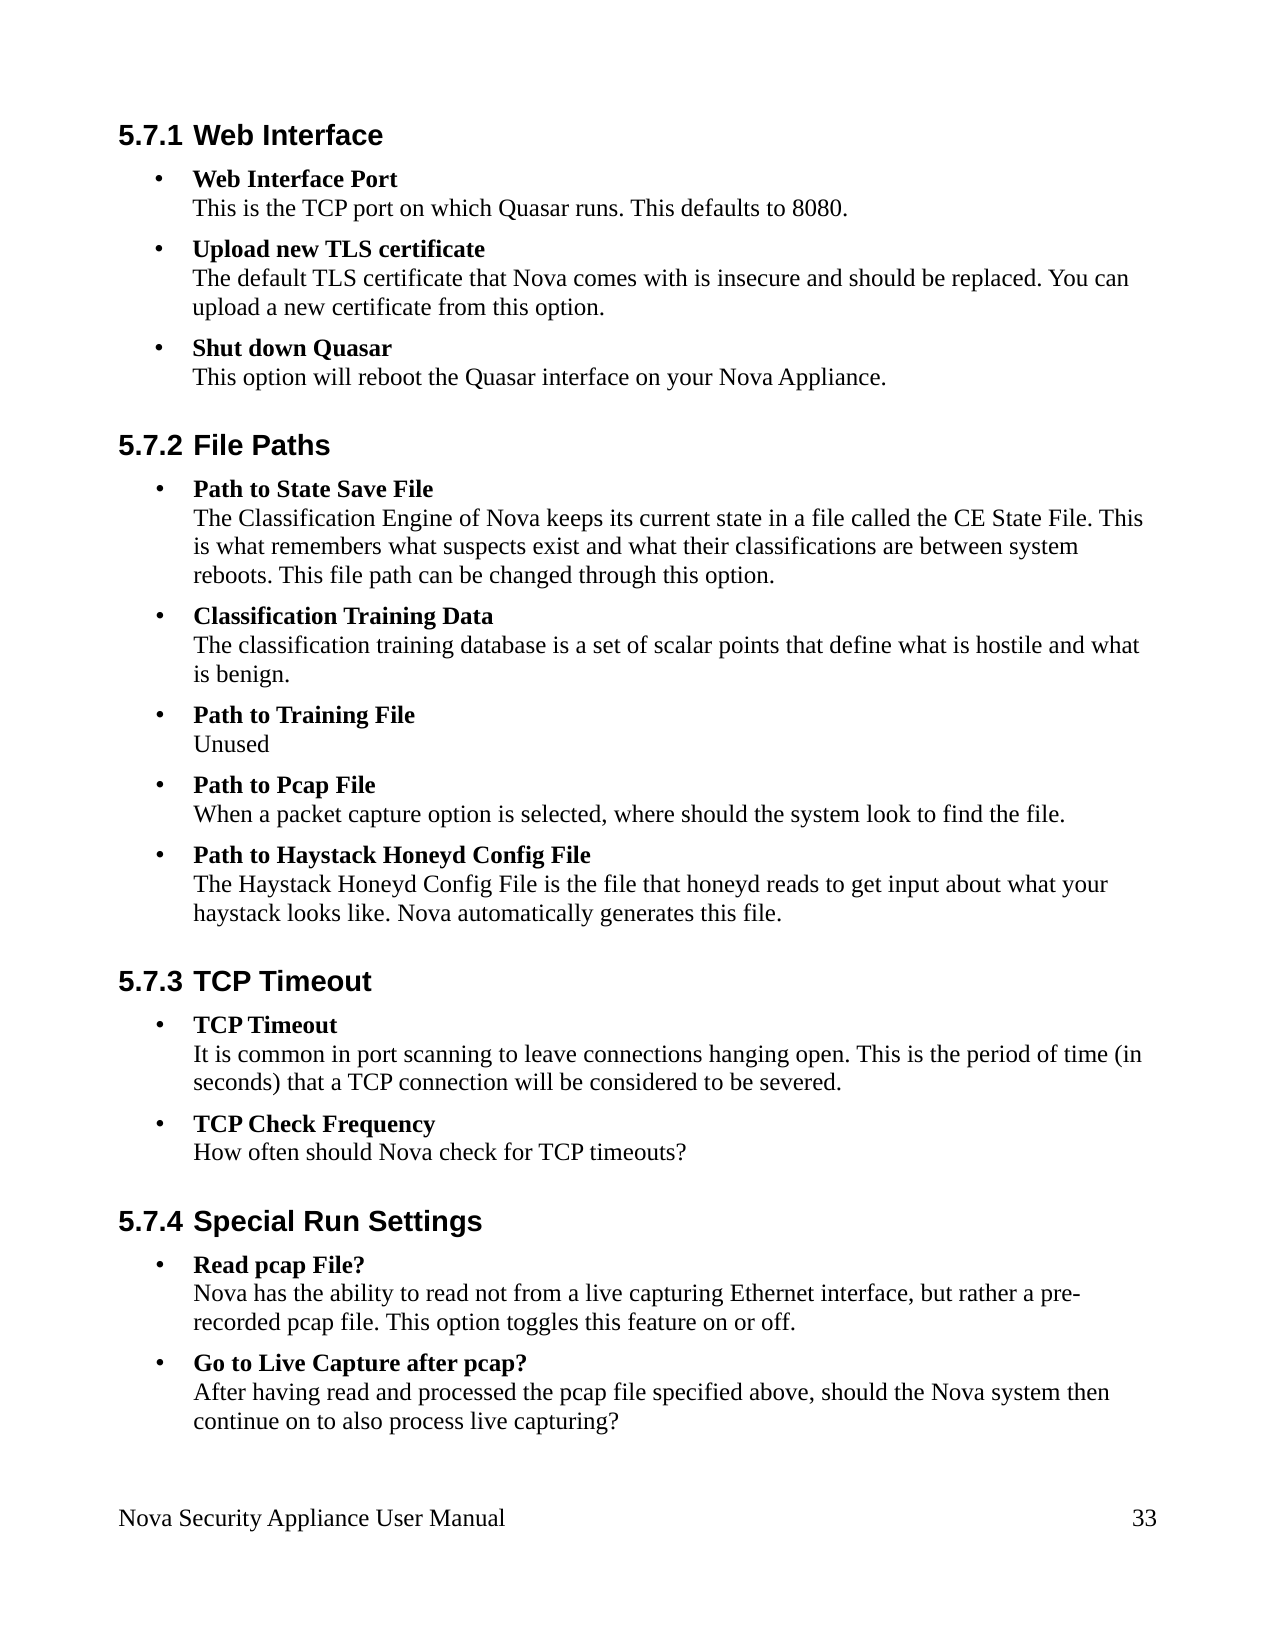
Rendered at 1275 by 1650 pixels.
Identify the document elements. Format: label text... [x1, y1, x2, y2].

subtitle TCP Timeout [118, 964, 1157, 997]
list Read pcap File? Nova has the ability to read not from a live capturing Ethernet interface, but rather a pre-recorded pcap file. This option toggles this feature on or off. [156, 1250, 1157, 1336]
list Web Interface Port This is the TCP port on which Quasar runs. This defaults to 8080. [154, 164, 1157, 222]
list TCP Check Frequency How often should Nova check for TCP timeouts? [156, 1109, 1157, 1166]
list Path to Pcap File When a packet capture option is selected, where should the system look to find the file. [156, 770, 1157, 828]
list TCP Timeout It is common in port scanning to leave connections hanging open. This is the period of time (in seconds) that a TCP connection will be considered to be severed. [156, 1010, 1157, 1096]
list Path to State Save File The Classification Engine of Nova keeps its current state in a file called the CE State File. This is what remembers what suspects exist and what their classifications are between system reboots. This file path can be changed through this option. [156, 474, 1157, 589]
subtitle Web Interface [118, 118, 1157, 152]
list Upload new TLS certificate The default TLS certificate that Nova comes with is insecure and should be replaced. You can upload a new certificate from this option. [154, 234, 1157, 320]
subtitle Special Run Settings [118, 1204, 1157, 1237]
list Classification Training Data The classification training database is a set of scalar points that define what is hostile and what is benign. [156, 601, 1157, 688]
list Go to Live Capture after pcap? After having read and processed the pcap file specified above, should the Nova system then continue on to also process live capturing? [156, 1348, 1157, 1435]
list Shut down Quasar This option will reboot the Quasar interface on your Nova Appliance. [154, 333, 1157, 390]
list Path to Haystack Honeyd Config File The Haystack Honeyd Config File is the file that honeyd reads to get input about what your haystack looks like. Nova automatically generates this file. [156, 840, 1157, 926]
list Path to Training File Unused [156, 700, 1157, 758]
subtitle File Paths [118, 428, 1157, 461]
